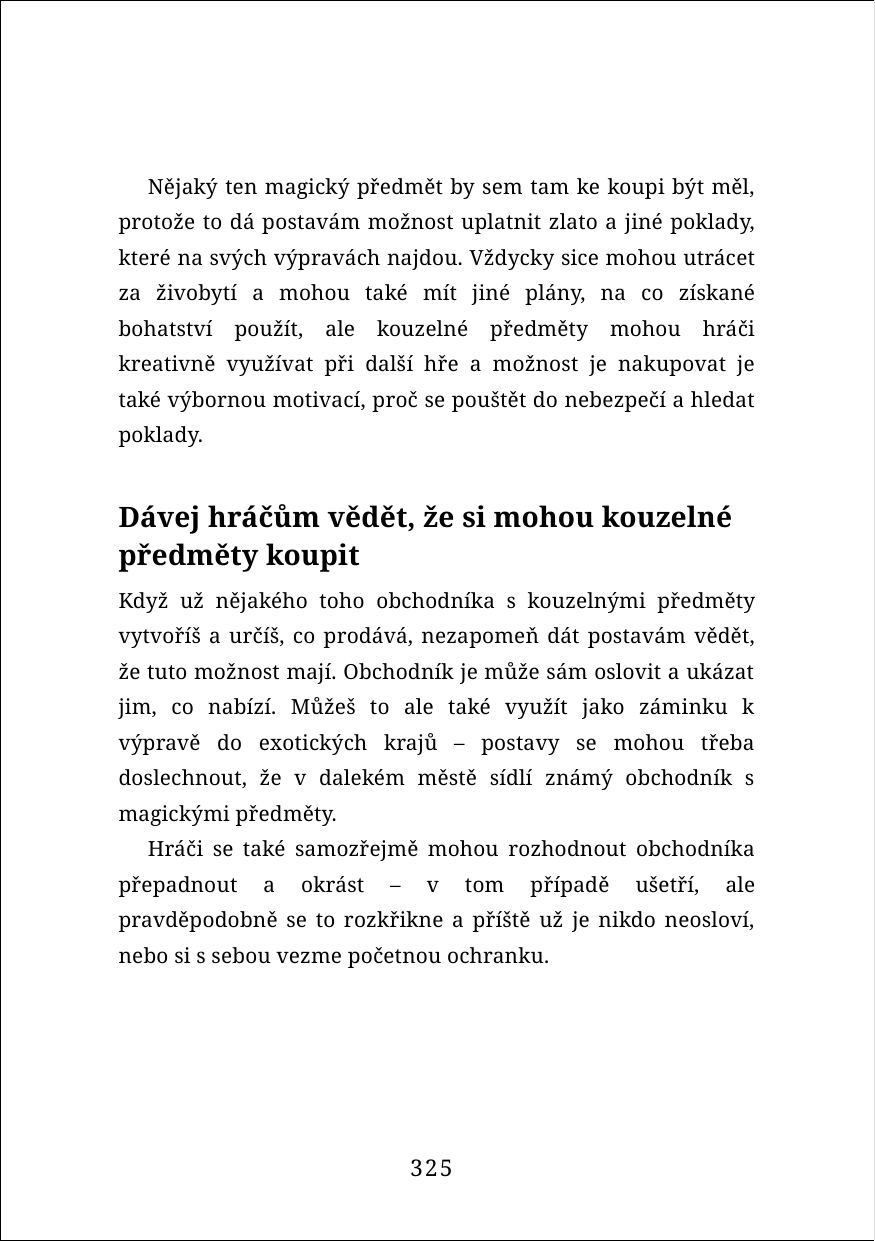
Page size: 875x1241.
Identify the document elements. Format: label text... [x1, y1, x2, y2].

text Nějaký ten magický předmět by sem tam ke koupi být měl, protože to dá postavám možnost uplatnit zlato a jiné poklady, které na svých výpravách najdou. Vždycky sice mohou utrácet za živobytí a mohou také mít jiné plány, na co získané bohatství použít, ale kouzelné předměty mohou hráči kreativně využívat při další hře a možnost je nakupovat je také výbornou motivací, proč se pouštět do nebezpečí a hledat poklady. [118, 172, 756, 449]
text Když už nějakého toho obchodníka s kouzelnými předměty vytvoříš a určíš, co prodává, nezapomeň dát postavám vědět, že tuto možnost mají. Obchodník je může sám oslovit a ukázat jim, co nabízí. Můžeš to ale také využít jako záminku k výpravě do exotických krajů – postavy se mohou třeba doslechnout, že v dalekém městě sídlí známý obchodník s magickými předměty. Hráči se také samozřejmě mohou rozhodnout obchodníka přepadnout a okrást – v tom případě ušetří, ale pravděpodobně se to rozkřikne a příště už je nikdo neosloví, nebo si s sebou vezme početnou ochranku. [118, 586, 756, 969]
subtitle Dávej hráčům vědět, že si mohou kouzelné předměty koupit [118, 497, 756, 574]
